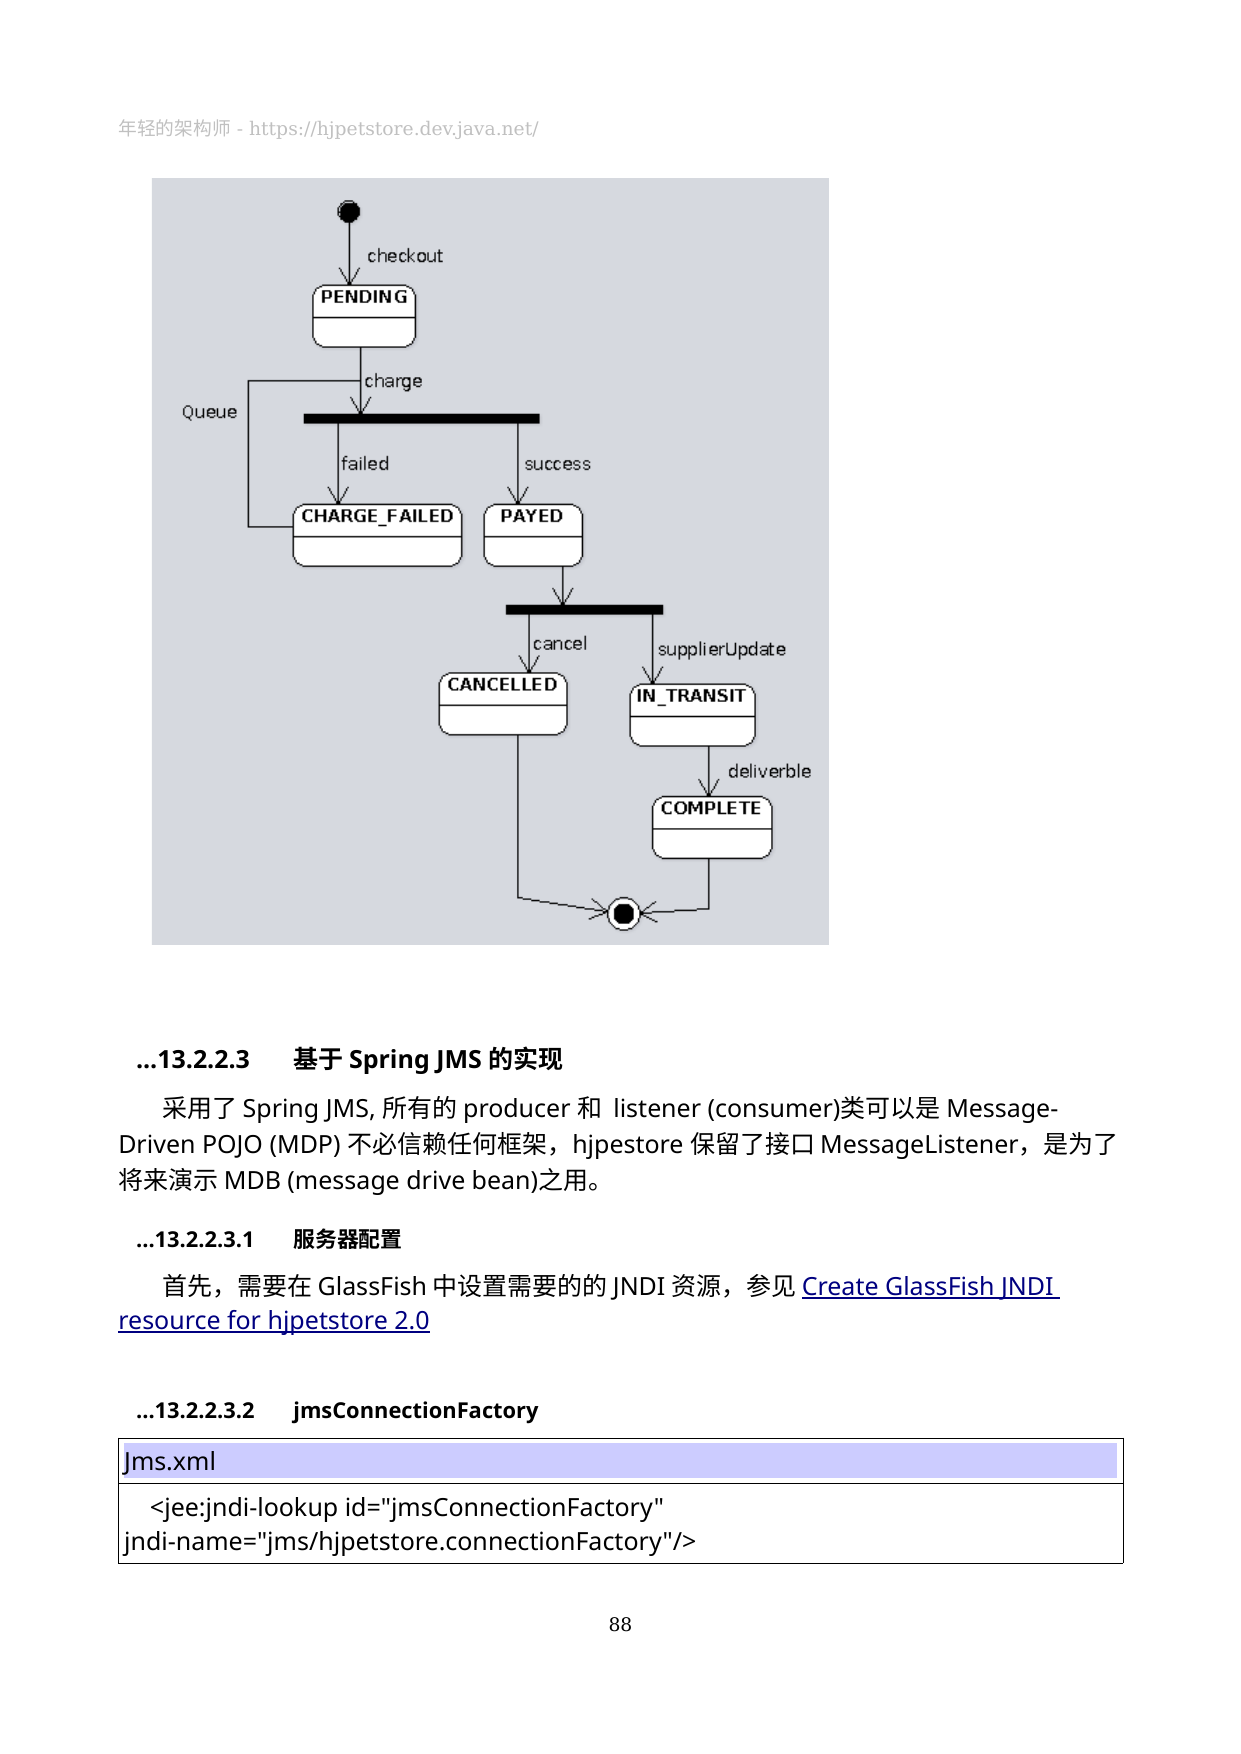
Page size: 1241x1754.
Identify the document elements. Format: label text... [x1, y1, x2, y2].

subtitle 服务器配置 [136, 1222, 1122, 1253]
subtitle 基于 Spring JMS 的实现 [136, 1039, 1122, 1076]
picture [151, 178, 829, 945]
text 采用了 Spring JMS, 所有的 producer 和 listener (consumer)类可以是 Message-Driven POJO (MDP) 不必信赖任何框架，hjpestore 保留了接口MessageListener，是为了将来演示 MDB (message drive bean)之用。 [118, 1088, 1122, 1197]
table_cell <jee:jndi-lookup id="jmsConnectionFactory" jndi-name="jms/hjpetstore.connectionFactory"/> [119, 1484, 1123, 1563]
table_header Jms.xml [119, 1439, 1123, 1483]
text 首先，需要在 GlassFish中设置需要的的 JNDI 资源，参见Create GlassFish JNDI resource for hjpetstore 2.0 [118, 1266, 1122, 1336]
subtitle jmsConnectionFactory [136, 1395, 1122, 1425]
